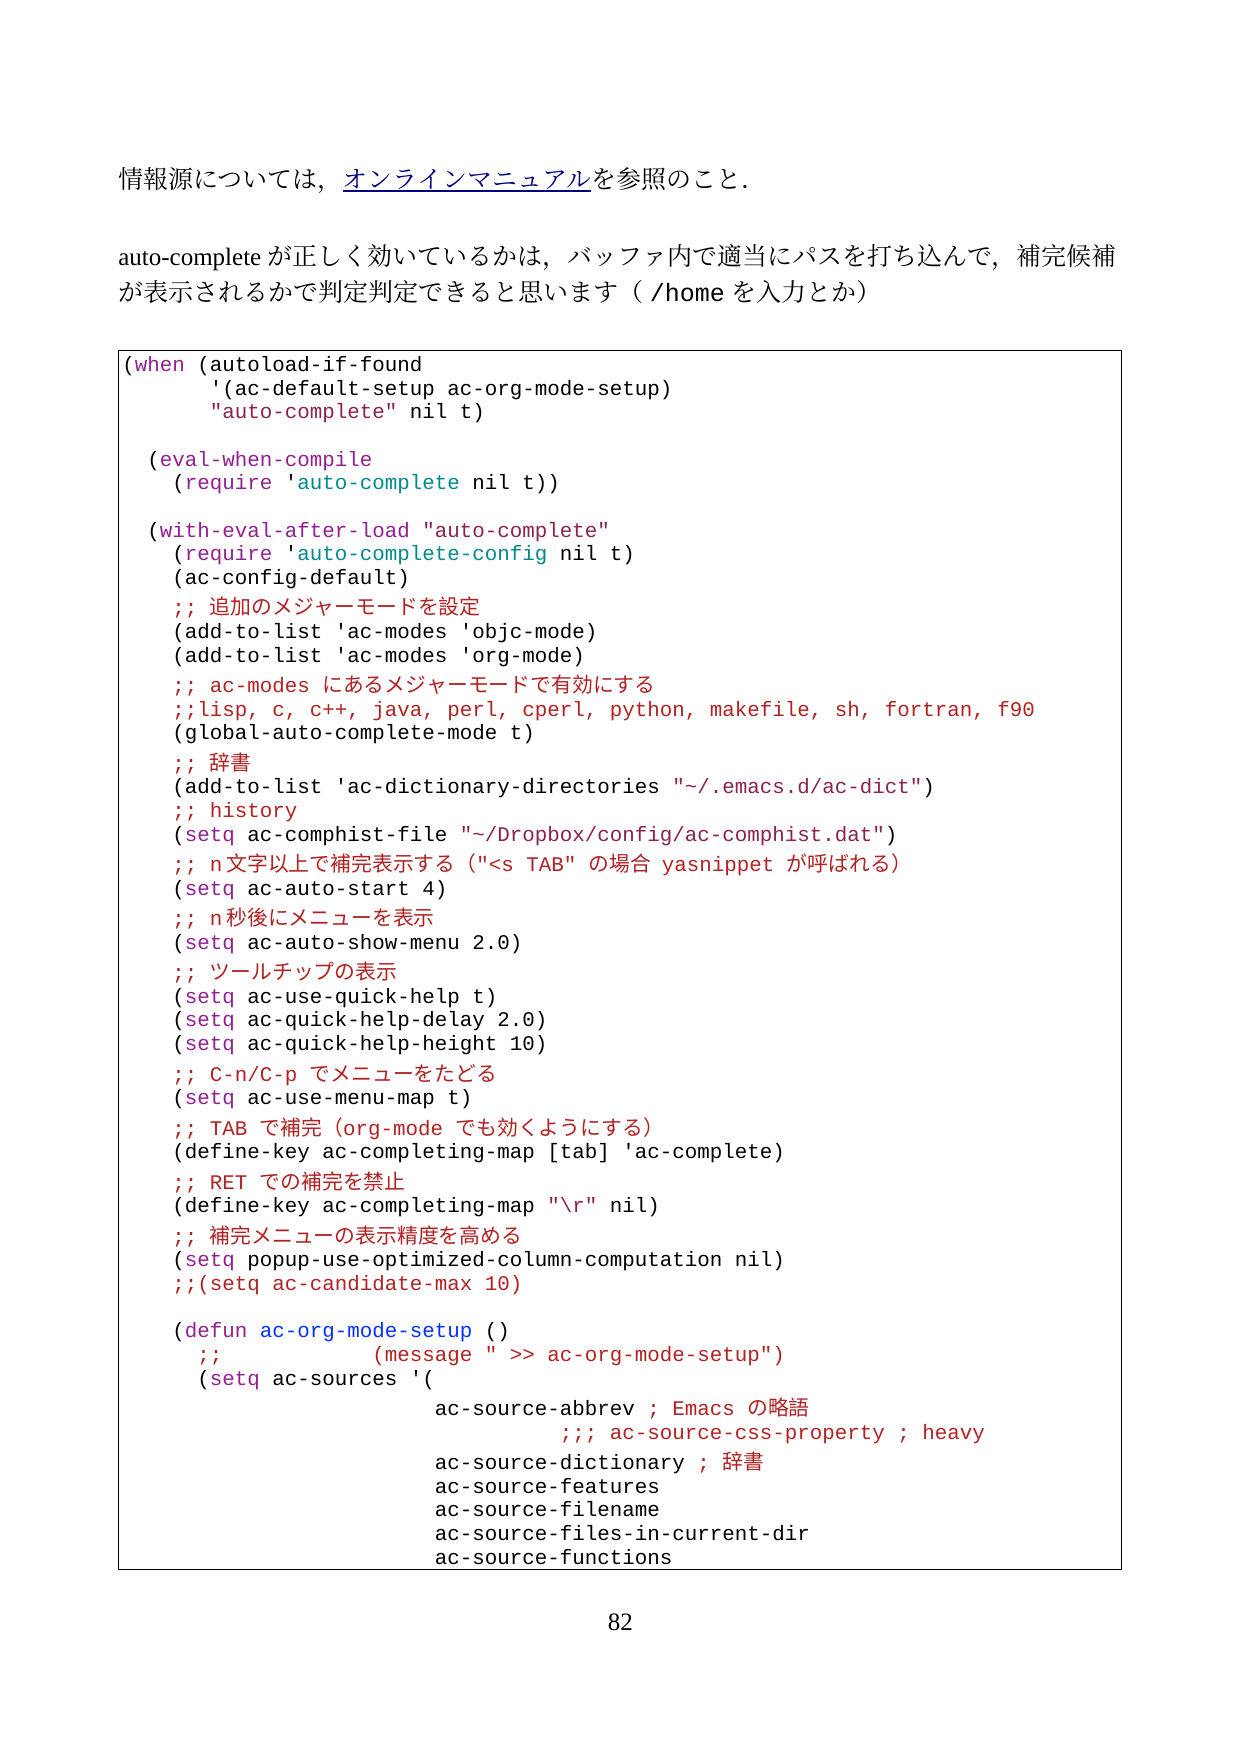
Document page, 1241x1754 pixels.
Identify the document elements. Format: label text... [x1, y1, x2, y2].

text [118, 118, 1122, 147]
text ;;; ac-source-css-property ; heavy [119, 1418, 1121, 1441]
text '(ac-default-setup ac-org-mode-setup) [119, 374, 1121, 397]
text ;; ツールチップの表示 [119, 951, 1121, 982]
text (setq ac-quick-help-delay 2.0) [119, 1006, 1121, 1029]
text (add-to-list 'ac-modes 'org-mode) [119, 641, 1121, 664]
text auto-complete が正しく効いているかは，バッファ内で適当にパスを打ち込んで，補完候補が表示されるかで判定判定できると思います（ /home を入力とか） [118, 237, 1122, 338]
text (require 'auto-complete-config nil t) [119, 539, 1121, 563]
text ac-source-files-in-current-dir [119, 1519, 1121, 1543]
text (ac-config-default) [119, 563, 1121, 587]
text ac-source-dictionary ; 辞書 [119, 1441, 1121, 1472]
text (setq ac-auto-start 4) [119, 874, 1121, 897]
text (global-auto-complete-mode t) [119, 718, 1121, 742]
text ;; C-n/C-p でメニューをたどる [119, 1053, 1121, 1083]
text ;; n秒後にメニューを表示 [119, 897, 1121, 928]
text ;;(setq ac-candidate-max 10) [119, 1269, 1121, 1293]
text ;; TAB で補完（org-mode でも効くようにする） [119, 1107, 1121, 1137]
text (setq ac-auto-show-menu 2.0) [119, 928, 1121, 951]
text ac-source-filename [119, 1495, 1121, 1519]
text (setq popup-use-optimized-column-computation nil) [119, 1245, 1121, 1269]
text (setq ac-sources '( [119, 1364, 1121, 1387]
text (setq ac-use-menu-map t) [119, 1083, 1121, 1107]
text ac-source-features [119, 1472, 1121, 1495]
text ;; ac-modes にあるメジャーモードで有効にする [119, 664, 1121, 695]
text ;; n文字以上で補完表示する（"<s TAB" の場合 yasnippet が呼ばれる） [119, 843, 1121, 874]
text (setq ac-quick-help-height 10) [119, 1029, 1121, 1053]
text (require 'auto-complete nil t)) [119, 468, 1121, 492]
text ac-source-functions [119, 1543, 1121, 1569]
text ;; RET での補完を禁止 [119, 1161, 1121, 1191]
text (add-to-list 'ac-dictionary-directories "~/.emacs.d/ac-dict") [119, 772, 1121, 796]
text ;; 辞書 [119, 742, 1121, 772]
text ac-source-abbrev ; Emacs の略語 [119, 1387, 1121, 1418]
text (setq ac-comphist-file "~/Dropbox/config/ac-comphist.dat") [119, 820, 1121, 843]
text (setq ac-use-quick-help t) [119, 982, 1121, 1006]
text (define-key ac-completing-map "\r" nil) [119, 1191, 1121, 1215]
text (eval-when-compile [119, 445, 1121, 468]
text ;; (message " >> ac-org-mode-setup") [119, 1340, 1121, 1364]
text (define-key ac-completing-map [tab] 'ac-complete) [119, 1137, 1121, 1161]
text ;;lisp, c, c++, java, perl, cperl, python, makefile, sh, fortran, f90 [119, 695, 1121, 718]
text ;; 追加のメジャーモードを設定 [119, 587, 1121, 617]
text "auto-complete" nil t) [119, 397, 1121, 421]
text ;; 補完メニューの表示精度を高める [119, 1215, 1121, 1245]
text (with-eval-after-load "auto-complete" [119, 516, 1121, 539]
text 情報源については，オンラインマニュアルを参照のこと． [118, 159, 1122, 224]
text (add-to-list 'ac-modes 'objc-mode) [119, 617, 1121, 641]
text (when (autoload-if-found [119, 351, 1121, 374]
text (defun ac-org-mode-setup () [119, 1316, 1121, 1340]
text ;; history [119, 796, 1121, 820]
